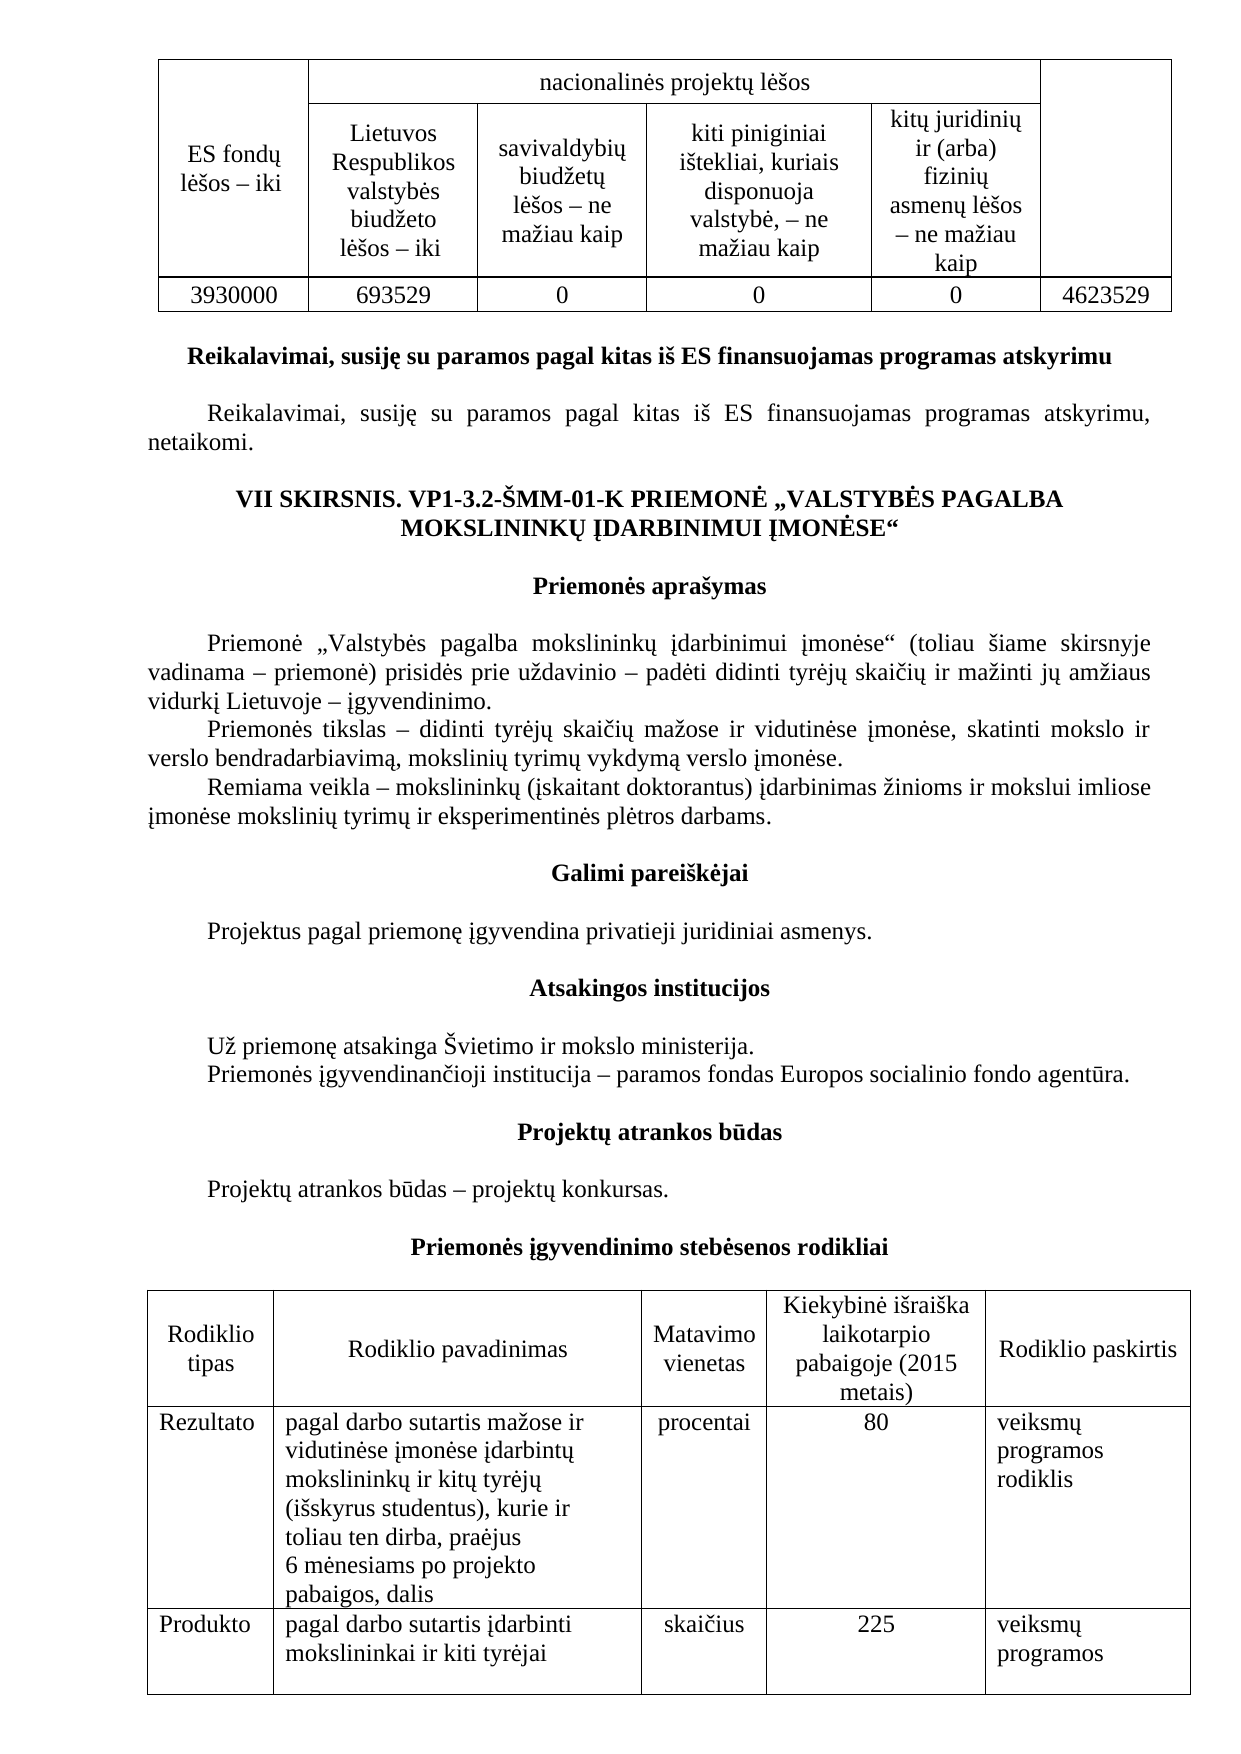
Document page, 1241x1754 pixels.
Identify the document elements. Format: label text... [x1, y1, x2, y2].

text Galimi pareiškėjai [148, 858, 1152, 887]
table_cell skaičius [642, 1609, 766, 1694]
table_header [1041, 60, 1171, 276]
text Priemonės aprašymas [148, 571, 1152, 599]
text Atsakingos institucijos [148, 973, 1152, 1002]
table_cell 225 [767, 1609, 985, 1694]
table_cell 3930000 [159, 278, 308, 311]
table_cell 4623529 [1041, 278, 1171, 311]
table_cell pagal darbo sutartis įdarbinti mokslininkai ir kiti tyrėjai [274, 1609, 641, 1694]
table_cell Lietuvos Respublikos valstybės biudžeto lėšos – iki [309, 104, 477, 276]
text Priemonės tikslas – didinti tyrėjų skaičių mažose ir vidutinėse įmonėse, skatinti mokslo ir verslo bendradarbiavimą, mokslinių tyrimų vykdymą verslo įmonėse. [148, 714, 1152, 772]
text Projektų atrankos būdas [148, 1117, 1152, 1146]
text Remiama veikla – mokslininkų (įskaitant doktorantus) įdarbinimas žinioms ir mokslui imliose įmonėse mokslinių tyrimų ir eksperimentinės plėtros darbams. [148, 772, 1152, 829]
table_cell ES fondų lėšos – iki [159, 60, 308, 276]
text Projektus pagal priemonę įgyvendina privatieji juridiniai asmenys. [148, 916, 1152, 944]
table_cell procentai [642, 1407, 766, 1608]
text Projektų atrankos būdas – projektų konkursas. [148, 1174, 1152, 1203]
table_header Rodiklio paskirtis [986, 1291, 1190, 1406]
table_header Rodiklio tipas [148, 1291, 273, 1406]
table_cell 0 [872, 278, 1040, 311]
table_cell kitų juridinių ir (arba) fizinių asmenų lėšos – ne mažiau kaip [872, 104, 1040, 276]
text Priemonės įgyvendinimo stebėsenos rodikliai [148, 1232, 1152, 1261]
text VII SKIRSNIS. VP1-3.2-ŠMM-01-K PRIEMONĖ „VALSTYBĖS PAGALBA MOKSLININKŲ ĮDARBINIMUI ĮMONĖSE“ [148, 484, 1152, 542]
table_header Matavimo vienetas [642, 1291, 766, 1406]
table_cell savivaldybių biudžetų lėšos – ne mažiau kaip [478, 104, 646, 276]
table_header Kiekybinė išraiška laikotarpio pabaigoje (2015 metais) [767, 1291, 985, 1406]
table_cell nacionalinės projektų lėšos [309, 60, 1040, 103]
table_cell veiksmų programos rodiklis [986, 1407, 1190, 1608]
table_cell Rezultato [148, 1407, 273, 1608]
table_cell Produkto [148, 1609, 273, 1694]
table_cell 0 [647, 278, 871, 311]
table_cell 0 [478, 278, 646, 311]
text Priemonė „Valstybės pagalba mokslininkų įdarbinimui įmonėse“ (toliau šiame skirsnyje vadinama – priemonė) prisidės prie uždavinio – padėti didinti tyrėjų skaičių ir mažinti jų amžiaus vidurkį Lietuvoje – įgyvendinimo. [148, 628, 1152, 714]
text Priemonės įgyvendinančioji institucija – paramos fondas Europos socialinio fondo agentūra. [148, 1059, 1152, 1088]
text Reikalavimai, susiję su paramos pagal kitas iš ES finansuojamas programas atskyrimu, netaikomi. [148, 398, 1152, 456]
table_cell pagal darbo sutartis mažose ir vidutinėse įmonėse įdarbintų mokslininkų ir kitų tyrėjų (išskyrus studentus), kurie ir toliau ten dirba, praėjus 6 mėnesiams po projekto pabaigos, dalis [274, 1407, 641, 1608]
table_cell 80 [767, 1407, 985, 1608]
table_cell kiti piniginiai ištekliai, kuriais disponuoja valstybė, – ne mažiau kaip [647, 104, 871, 276]
table_header Rodiklio pavadinimas [274, 1291, 641, 1406]
text Reikalavimai, susiję su paramos pagal kitas iš ES finansuojamas programas atskyrimu [148, 341, 1152, 369]
table_cell 693529 [309, 278, 477, 311]
text Už priemonę atsakinga Švietimo ir mokslo ministerija. [148, 1031, 1152, 1059]
table_cell veiksmų programos [986, 1609, 1190, 1694]
